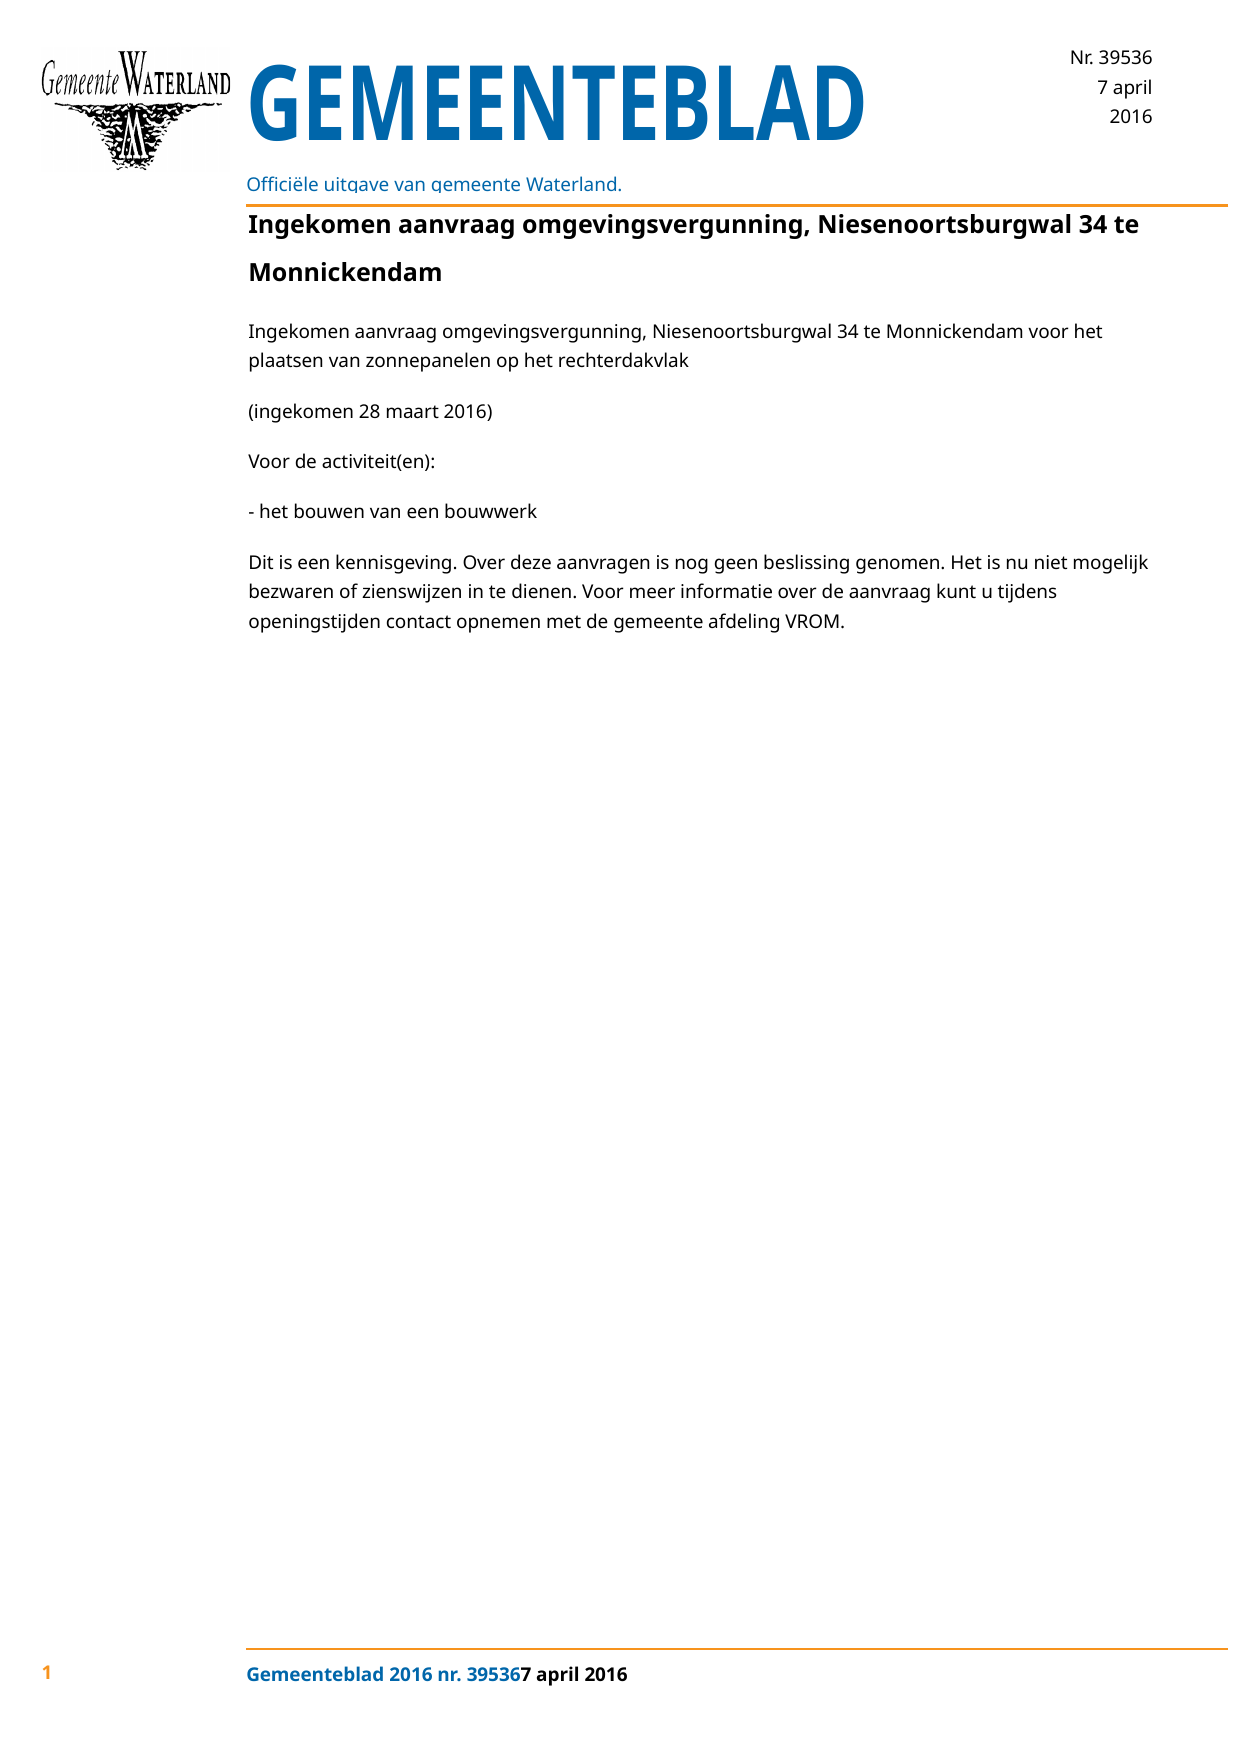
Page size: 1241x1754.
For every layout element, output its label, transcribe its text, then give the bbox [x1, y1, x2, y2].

text Voor de activiteit(en): [248, 448, 1152, 474]
text Dit is een kennisgeving. Over deze aanvragen is nog geen beslissing genomen. Het is nu niet mogelijk bezwaren of zienswijzen in te dienen. Voor meer informatie over de aanvraag kunt u tijdens openingstijden contact opnemen met de gemeente afdeling VROM. [248, 549, 1152, 634]
text Ingekomen aanvraag omgevingsvergunning, Niesenoortsburgwal 34 te Monnickendam [248, 207, 1152, 288]
picture [41, 47, 231, 172]
text Ingekomen aanvraag omgevingsvergunning, Niesenoortsburgwal 34 te Monnickendam voor het plaatsen van zonnepanelen op het rechterdakvlak [248, 318, 1152, 373]
text (ingekomen 28 maart 2016) [248, 398, 1152, 424]
text - het bouwen van een bouwwerk [248, 499, 1152, 524]
